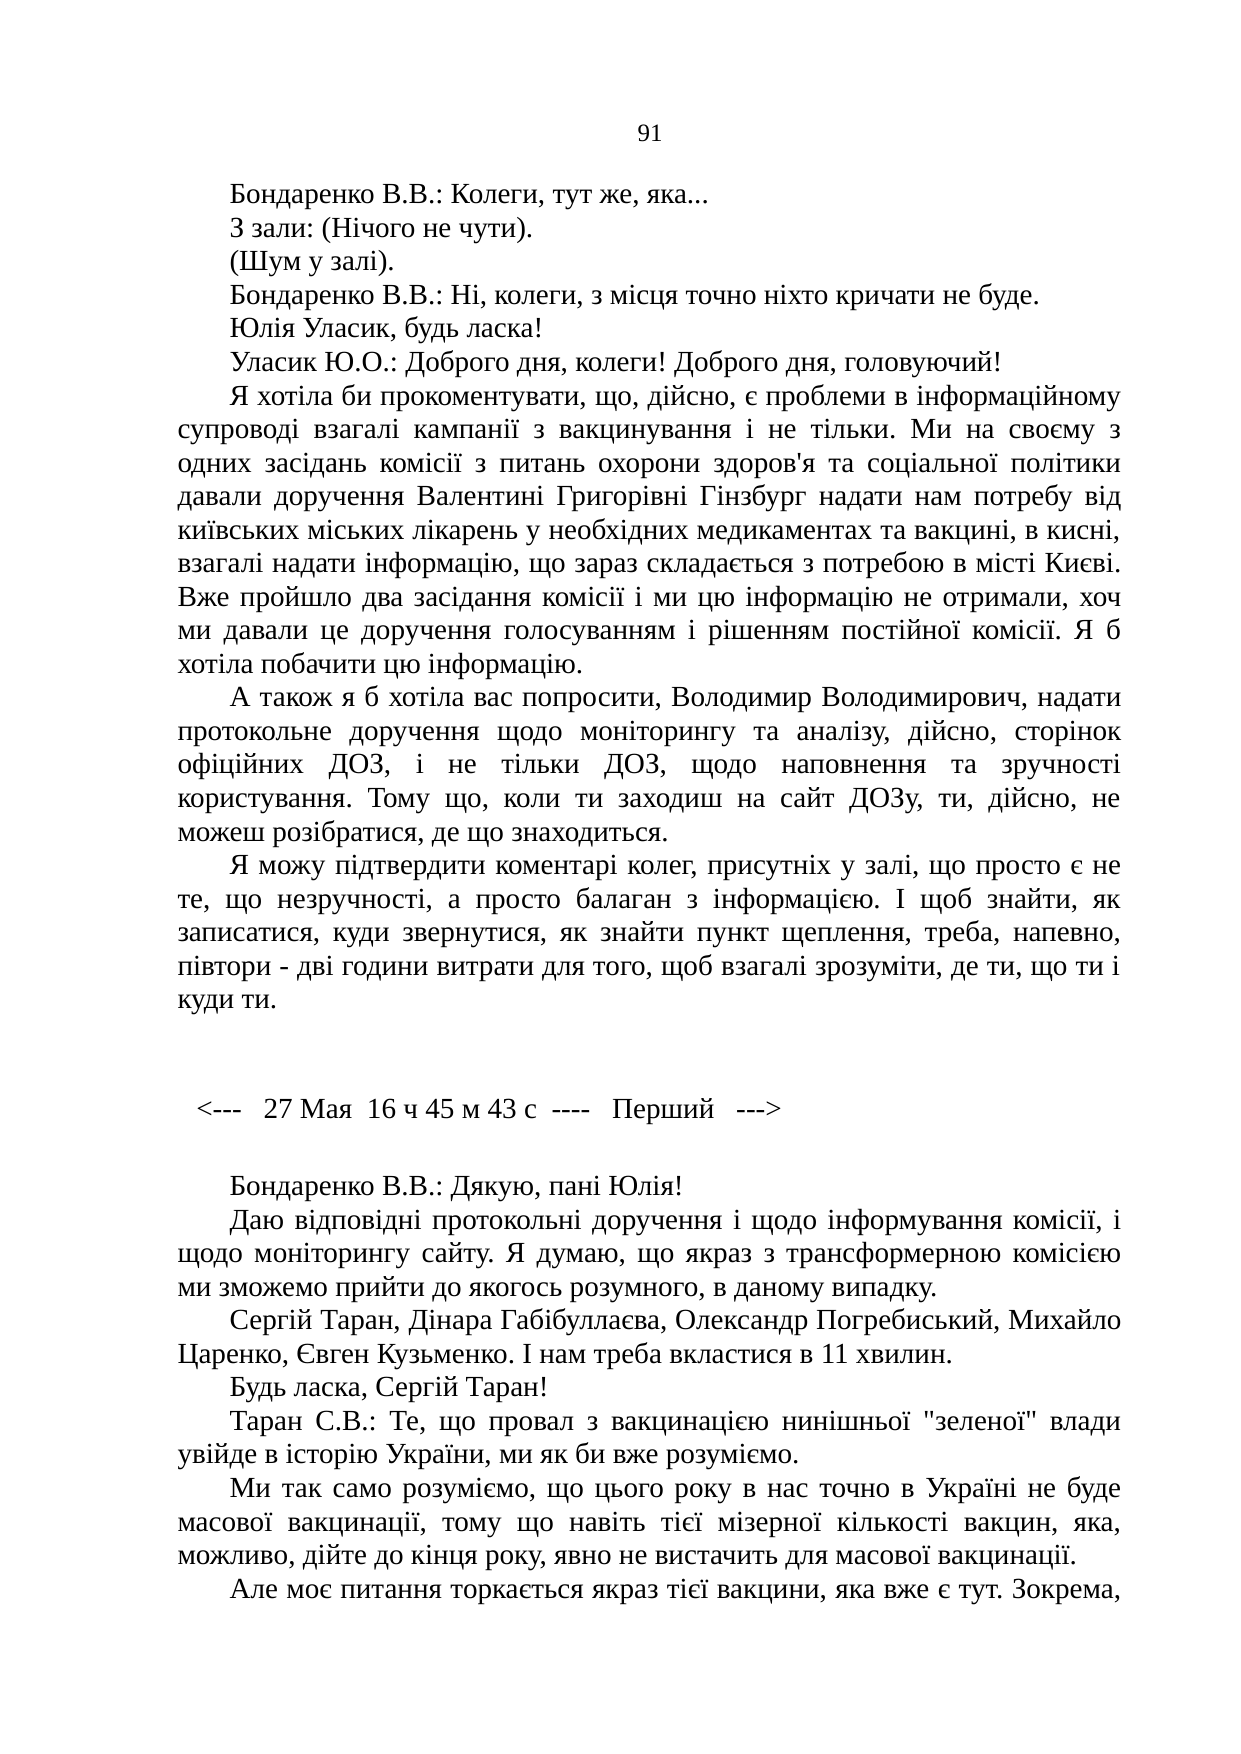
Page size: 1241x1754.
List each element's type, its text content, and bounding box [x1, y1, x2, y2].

text (Шум у залі). [177, 243, 1122, 277]
text Я можу підтвердити коментарі колег, присутніх у залі, що просто є не те, що незручності, а просто балаган з інформацією. І щоб знайти, як записатися, куди звернутися, як знайти пункт щеплення, треба, напевно, півтори - дві години витрати для того, щоб взагалі зрозуміти, де ти, що ти і куди ти. [177, 847, 1122, 1015]
text Я хотіла би прокоментувати, що, дійсно, є проблеми в інформаційному супроводі взагалі кампанії з вакцинування і не тільки. Ми на своєму з одних засідань комісії з питань охорони здоров'я та соціальної політики давали доручення Валентині Григорівні Гінзбург надати нам потребу від київських міських лікарень у необхідних медикаментах та вакцині, в кисні, взагалі надати інформацію, що зараз складається з потребою в місті Києві. Вже пройшло два засідання комісії і ми цю інформацію не отримали, хоч ми давали це доручення голосуванням і рішенням постійної комісії. Я б хотіла побачити цю інформацію. [177, 378, 1122, 679]
text Але моє питання торкається якраз тієї вакцини, яка вже є тут. Зокрема, [177, 1571, 1122, 1604]
text Ми так само розуміємо, що цього року в нас точно в Україні не буде масової вакцинації, тому що навіть тієї мізерної кількості вакцин, яка, можливо, дійте до кінця року, явно не вистачить для масової вакцинації. [177, 1470, 1122, 1571]
text <--- 27 Мая 16 ч 45 м 43 с ---- Перший ---> [177, 1048, 1122, 1135]
text Будь ласка, Сергій Таран! [177, 1369, 1122, 1403]
text Бондаренко В.В.: Дякую, пані Юлія! [177, 1168, 1122, 1202]
text Бондаренко В.В.: Ні, колеги, з місця точно ніхто кричати не буде. [177, 277, 1122, 311]
text Бондаренко В.В.: Колеги, тут же, яка... [177, 176, 1122, 210]
text Таран С.В.: Те, що провал з вакцинацією нинішньої "зеленої" влади увійде в історію України, ми як би вже розуміємо. [177, 1403, 1122, 1470]
text Юлія Уласик, будь ласка! [177, 311, 1122, 344]
text З зали: (Нічого не чути). [177, 210, 1122, 243]
text Даю відповідні протокольні доручення і щодо інформування комісії, і щодо моніторингу сайту. Я думаю, що якраз з трансформерною комісією ми зможемо прийти до якогось розумного, в даному випадку. [177, 1202, 1122, 1302]
text А також я б хотіла вас попросити, Володимир Володимирович, надати протокольне доручення щодо моніторингу та аналізу, дійсно, сторінок офіційних ДОЗ, і не тільки ДОЗ, щодо наповнення та зручності користування. Тому що, коли ти заходиш на сайт ДОЗу, ти, дійсно, не можеш розібратися, де що знаходиться. [177, 679, 1122, 847]
text Уласик Ю.О.: Доброго дня, колеги! Доброго дня, головуючий! [177, 344, 1122, 378]
text Сергій Таран, Дінара Габібуллаєва, Олександр Погребиський, Михайло Царенко, Євген Кузьменко. І нам треба вкластися в 11 хвилин. [177, 1302, 1122, 1369]
